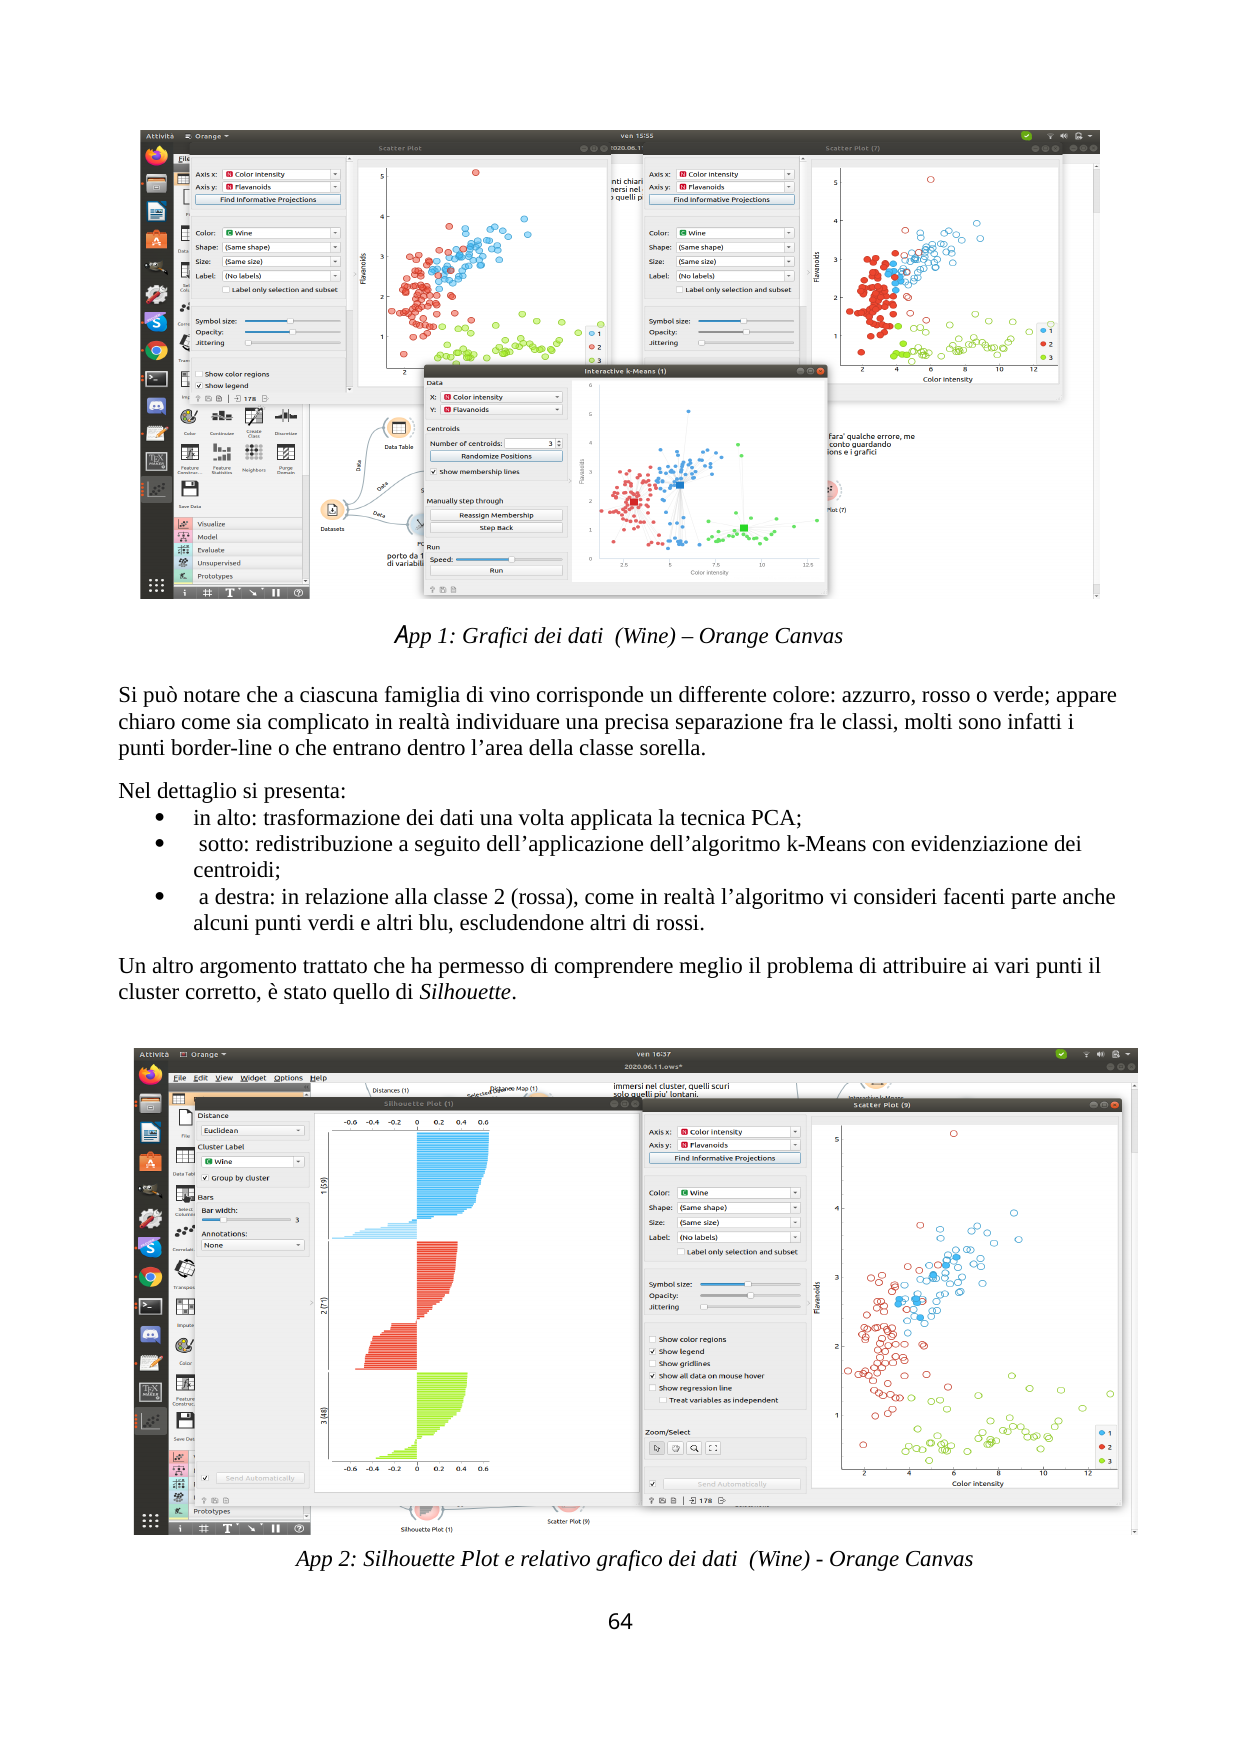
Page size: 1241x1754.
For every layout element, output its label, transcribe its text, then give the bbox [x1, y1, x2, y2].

list in alto: trasformazione dei dati una volta applicata la tecnica PCA; [156, 804, 1122, 830]
text App 1: Grafici dei dati (Wine) – Orange Canvas [140, 599, 1100, 650]
text [128, 1036, 1143, 1048]
text Nel dettaglio si presenta: [118, 777, 1122, 804]
list sotto: redistribuzione a seguito dell’applicazione dell’algoritmo k-Means con evidenziazione dei centroidi; [156, 830, 1122, 883]
picture [133, 1048, 1138, 1535]
text Un altro argomento trattato che ha permesso di comprendere meglio il problema di attribuire ai vari punti il cluster corretto, è stato quello di Silhouette. [118, 952, 1122, 1005]
list a destra: in relazione alla classe 2 (rossa), come in realtà l’algoritmo vi consideri facenti parte anche alcuni punti verdi e altri blu, escludendone altri di rossi. [156, 883, 1122, 935]
text App 2: Silhouette Plot e relativo grafico dei dati (Wine) - Orange Canvas [128, 1535, 1143, 1571]
picture [140, 130, 1100, 599]
text Si può notare che a ciascuna famiglia di vino corrisponde un differente colore: azzurro, rosso o verde; appare chiaro come sia complicato in realtà individuare una precisa separazione fra le classi, molti sono infatti i punti border-line o che entrano dentro l’area della classe sorella. [118, 682, 1122, 761]
